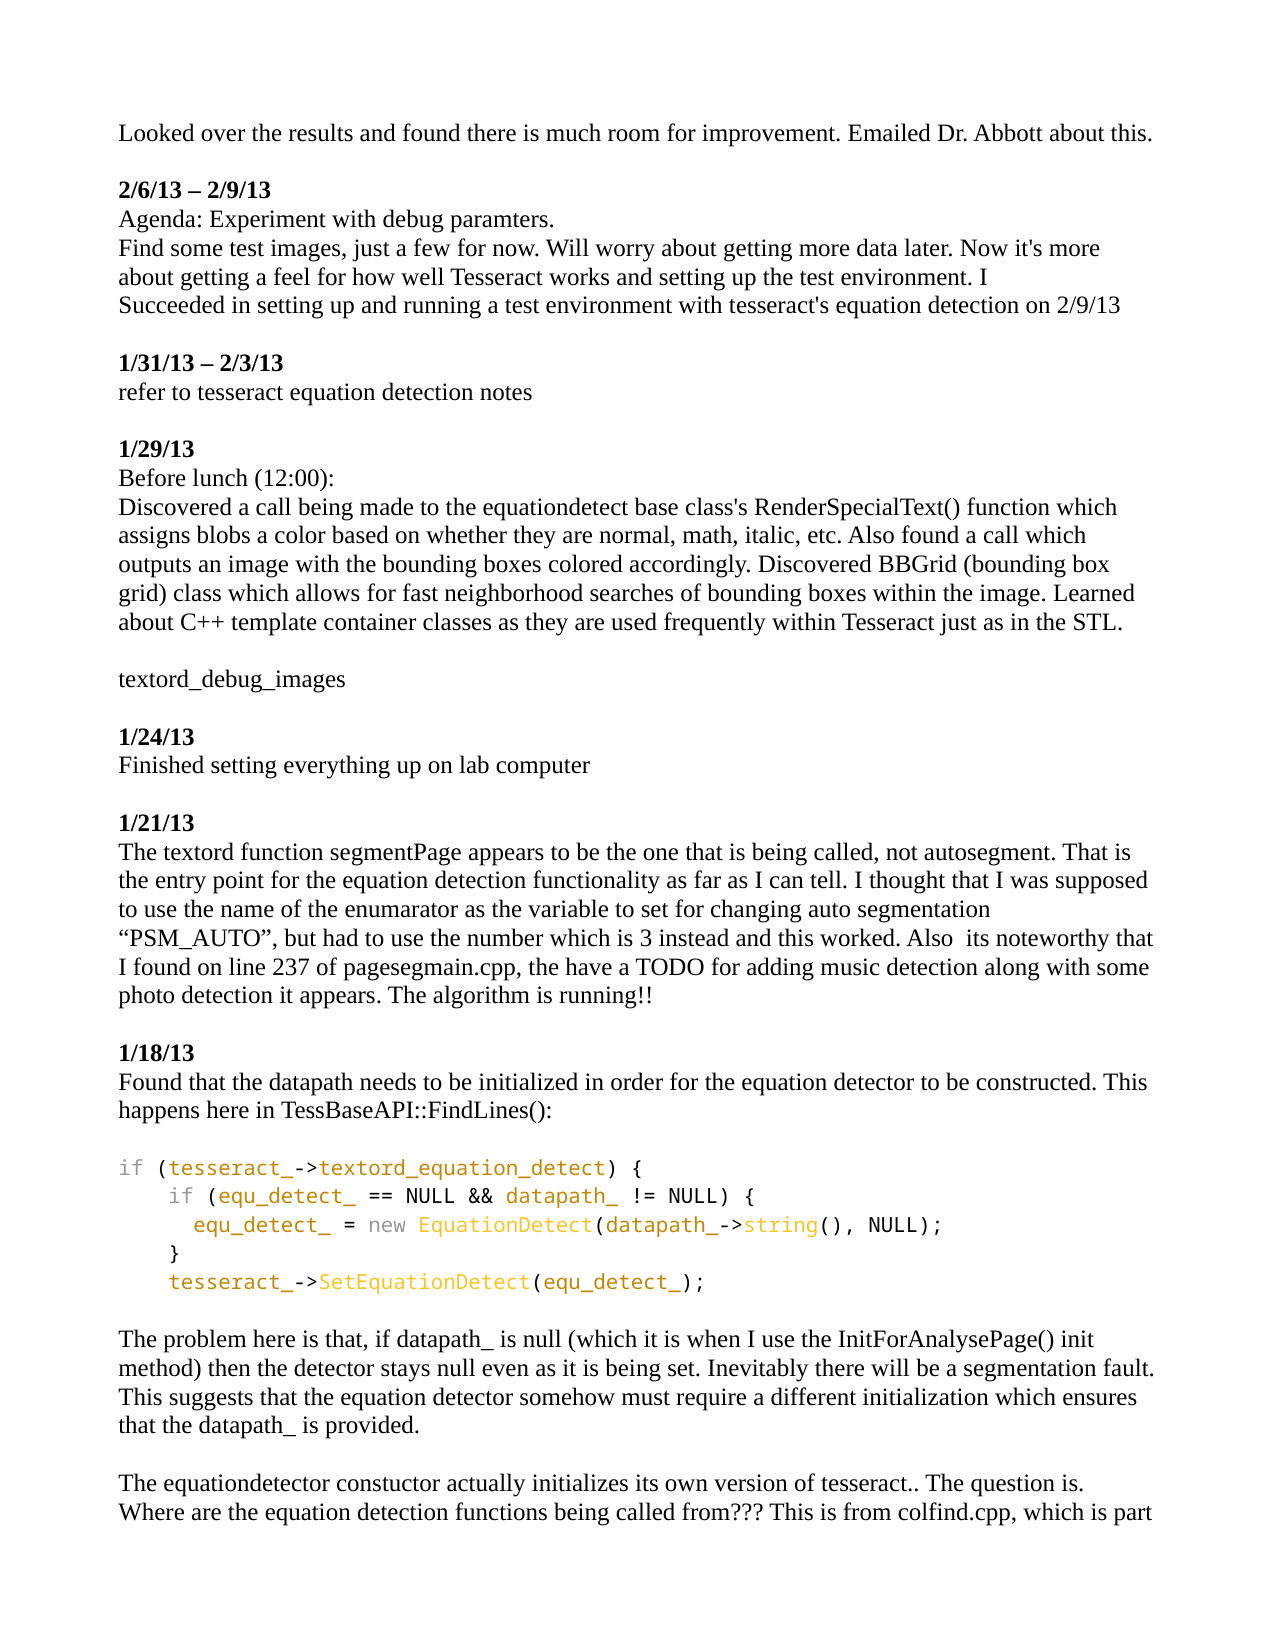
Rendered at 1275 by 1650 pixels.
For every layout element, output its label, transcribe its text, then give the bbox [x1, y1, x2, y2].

text Looked over the results and found there is much room for improvement. Emailed Dr. Abbott about this. [118, 118, 1157, 147]
text equ_detect_ = new EquationDetect(datapath_->string(), NULL); [118, 1210, 1157, 1238]
text 1/21/13 [118, 808, 1157, 837]
text if (tesseract_->textord_equation_detect) { [118, 1153, 1157, 1182]
text Found that the datapath needs to be initialized in order for the equation detector to be constructed. This happens here in TessBaseAPI::FindLines(): [118, 1067, 1157, 1124]
text 1/29/13 [118, 434, 1157, 463]
text Before lunch (12:00): [118, 463, 1157, 492]
text Discovered a call being made to the equationdetect base class's RenderSpecialText() function which assigns blobs a color based on whether they are normal, math, italic, etc. Also found a call which outputs an image with the bounding boxes colored accordingly. Discovered BBGrid (bounding box grid) class which allows for fast neighborhood searches of bounding boxes within the image. Learned about C++ template container classes as they are used frequently within Tesseract just as in the STL. [118, 492, 1157, 636]
text tesseract_->SetEquationDetect(equ_detect_); [118, 1267, 1157, 1295]
text refer to tesseract equation detection notes [118, 377, 1157, 406]
text The equationdetector constuctor actually initializes its own version of tesseract.. The question is. Where are the equation detection functions being called from??? This is from colfind.cpp, which is part [118, 1468, 1157, 1525]
text if (equ_detect_ == NULL && datapath_ != NULL) { [118, 1182, 1157, 1210]
text textord_debug_images [118, 664, 1157, 693]
text The textord function segmentPage appears to be the one that is being called, not autosegment. That is the entry point for the equation detection functionality as far as I can tell. I thought that I was supposed to use the name of the enumarator as the variable to set for changing auto segmentation “PSM_AUTO”, but had to use the number which is 3 instead and this worked. Also its noteworthy that I found on line 237 of pagesegmain.cpp, the have a TODO for adding music detection along with some photo detection it appears. The algorithm is running!! [118, 837, 1157, 1009]
text The problem here is that, if datapath_ is null (which it is when I use the InitForAnalysePage() init method) then the detector stays null even as it is being set. Inevitably there will be a segmentation fault. This suggests that the equation detector somehow must require a different initialization which ensures that the datapath_ is provided. [118, 1324, 1157, 1439]
text Agenda: Experiment with debug paramters. [118, 204, 1157, 233]
text 1/31/13 – 2/3/13 [118, 348, 1157, 377]
text Succeeded in setting up and running a test environment with tesseract's equation detection on 2/9/13 [118, 291, 1157, 319]
text 2/6/13 – 2/9/13 [118, 176, 1157, 204]
text 1/24/13 [118, 722, 1157, 751]
text Find some test images, just a few for now. Will worry about getting more data later. Now it's more about getting a feel for how well Tesseract works and setting up the test environment. I [118, 233, 1157, 291]
text 1/18/13 [118, 1038, 1157, 1067]
text Finished setting everything up on lab computer [118, 751, 1157, 779]
text } [118, 1238, 1157, 1267]
